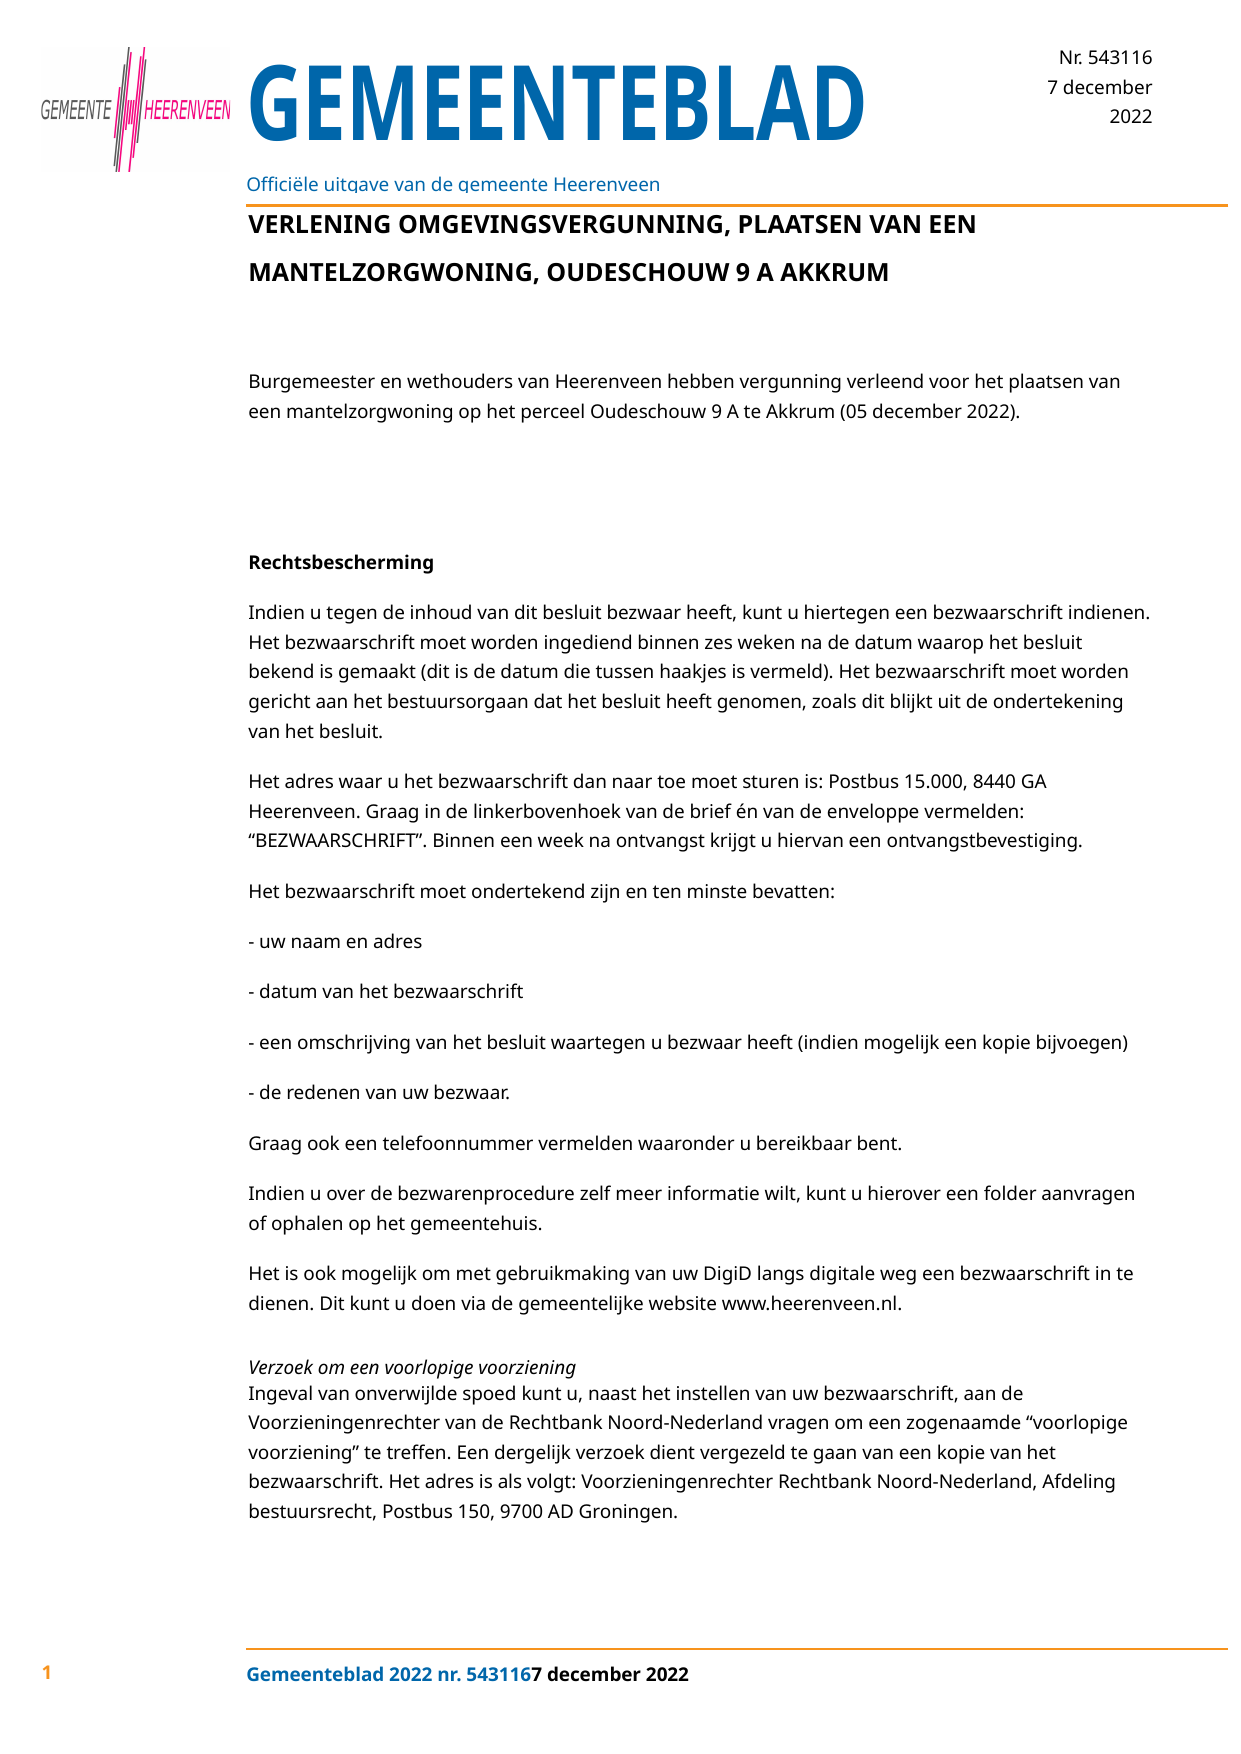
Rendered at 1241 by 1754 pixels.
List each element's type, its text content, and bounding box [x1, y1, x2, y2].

text - uw naam en adres [248, 928, 1152, 954]
picture [41, 47, 231, 172]
text - de redenen van uw bezwaar. [248, 1079, 1152, 1105]
text VERLENING OMGEVINGSVERGUNNING, PLAATSEN VAN EEN MANTELZORGWONING, OUDESCHOUW 9 A AKKRUM [248, 207, 1152, 288]
text Het bezwaarschrift moet ondertekend zijn en ten minste bevatten: [248, 878, 1152, 904]
text Verzoek om een voorlopige voorziening [248, 1354, 1152, 1380]
text Burgemeester en wethouders van Heerenveen hebben vergunning verleend voor het plaatsen van een mantelzorgwoning op het perceel Oudeschouw 9 A te Akkrum (05 december 2022). [248, 368, 1152, 424]
text - datum van het bezwaarschrift [248, 979, 1152, 1004]
text - een omschrijving van het besluit waartegen u bezwaar heeft (indien mogelijk een kopie bijvoegen) [248, 1029, 1152, 1055]
text Indien u over de bezwarenprocedure zelf meer informatie wilt, kunt u hierover een folder aanvragen of ophalen op het gemeentehuis. [248, 1180, 1152, 1236]
text Ingeval van onverwijlde spoed kunt u, naast het instellen van uw bezwaarschrift, aan de Voorzieningenrechter van de Rechtbank Noord-Nederland vragen om een zogenaamde “voorlopige voorziening” te treffen. Een dergelijk verzoek dient vergezeld te gaan van een kopie van het bezwaarschrift. Het adres is als volgt: Voorzieningenrechter Rechtbank Noord-Nederland, Afdeling bestuursrecht, Postbus 150, 9700 AD Groningen. [248, 1380, 1152, 1524]
text Het adres waar u het bezwaarschrift dan naar toe moet sturen is: Postbus 15.000, 8440 GA Heerenveen. Graag in de linkerbovenhoek van de brief én van de enveloppe vermelden: “BEZWAARSCHRIFT”. Binnen een week na ontvangst krijgt u hiervan een ontvangstbevestiging. [248, 768, 1152, 853]
text Graag ook een telefoonnummer vermelden waaronder u bereikbaar bent. [248, 1130, 1152, 1156]
text Indien u tegen de inhoud van dit besluit bezwaar heeft, kunt u hiertegen een bezwaarschrift indienen. Het bezwaarschrift moet worden ingediend binnen zes weken na de datum waarop het besluit bekend is gemaakt (dit is de datum die tussen haakjes is vermeld). Het bezwaarschrift moet worden gericht aan het bestuursorgaan dat het besluit heeft genomen, zoals dit blijkt uit de ondertekening van het besluit. [248, 599, 1152, 744]
text Het is ook mogelijk om met gebruikmaking van uw DigiD langs digitale weg een bezwaarschrift in te dienen. Dit kunt u doen via de gemeentelijke website www.heerenveen.nl. [248, 1260, 1152, 1316]
text Rechtsbescherming [248, 549, 1152, 575]
